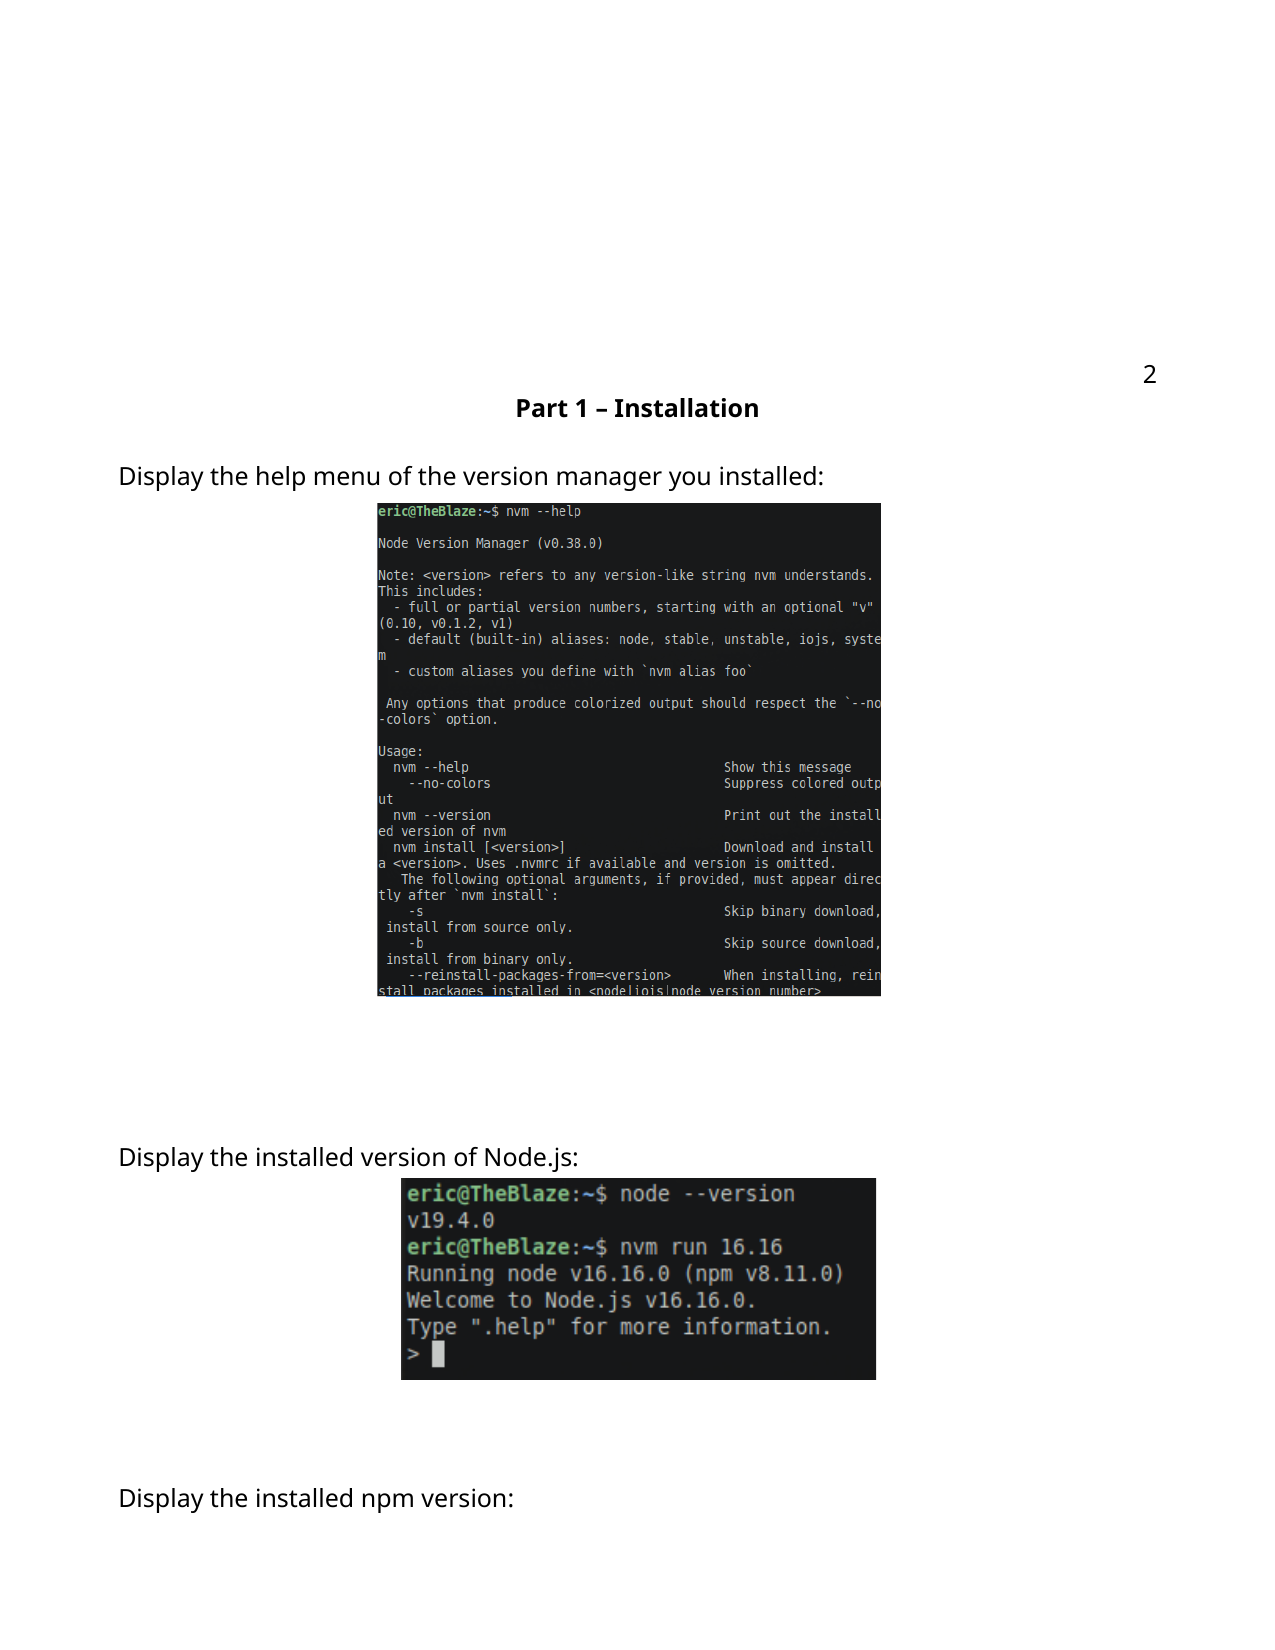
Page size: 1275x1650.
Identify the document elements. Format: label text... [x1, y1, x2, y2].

picture [377, 503, 881, 997]
picture [401, 1178, 877, 1380]
text Display the installed npm version: [118, 1481, 1157, 1515]
text Part 1 – Installation [118, 391, 1157, 425]
text Display the help menu of the version manager you installed: [118, 459, 1157, 493]
text 2 [118, 357, 1157, 391]
text Display the installed version of Node.js: [118, 1140, 1157, 1174]
